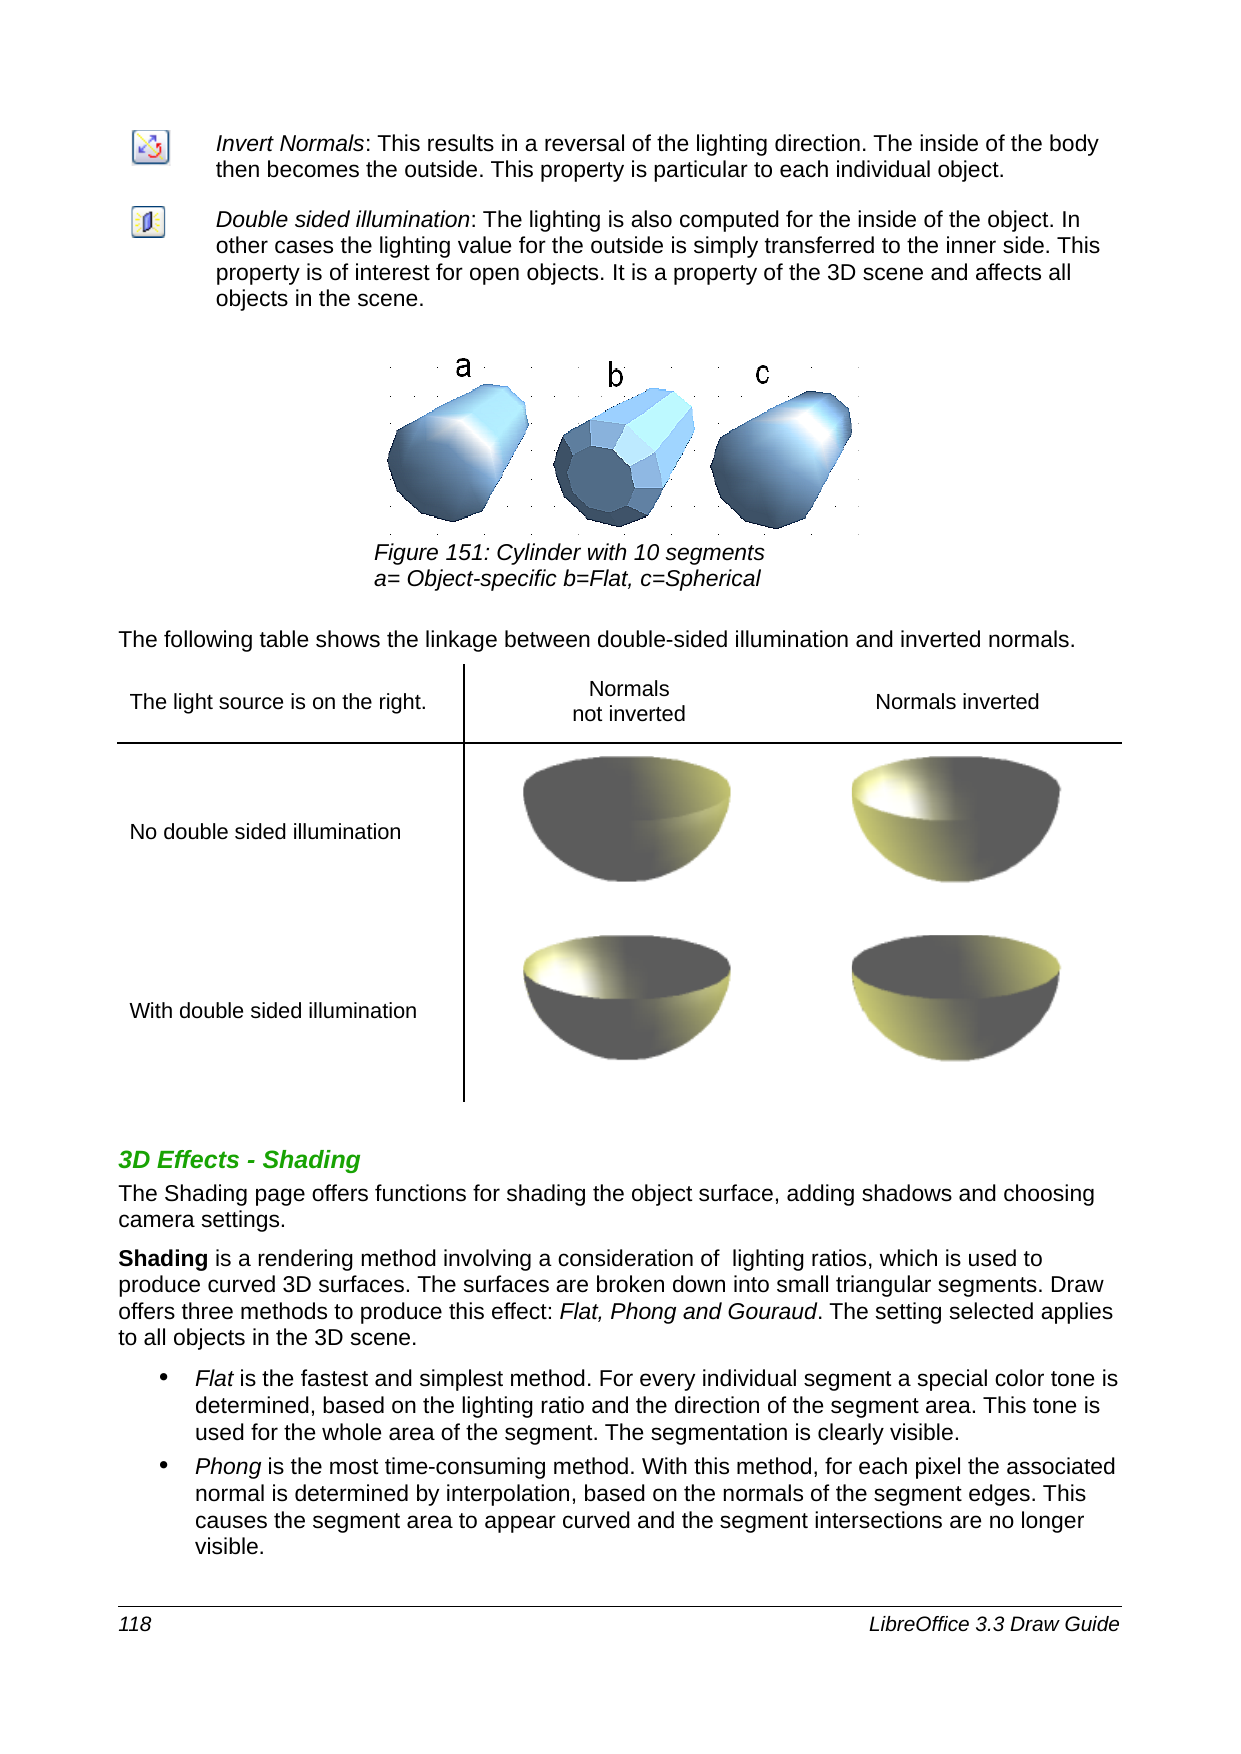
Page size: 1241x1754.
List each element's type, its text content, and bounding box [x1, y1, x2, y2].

table_cell [465, 923, 793, 1102]
table_cell [465, 744, 793, 923]
picture [131, 206, 166, 238]
table_cell With double sided illumination [117, 923, 463, 1102]
table_cell [117, 194, 201, 336]
picture [131, 130, 171, 166]
table_header Normals not inverted [465, 664, 793, 742]
table_cell Invert Normals: This results in a reversal of the lighting direction. The inside of the body then becomes the outside. This property is particular to each individual object. [201, 118, 1122, 194]
table_cell [117, 118, 201, 194]
text Figure 151: Cylinder with 10 segments [374, 539, 866, 565]
picture [381, 348, 859, 539]
text The following table shows the linkage between double-sided illumination and inverted normals. [118, 626, 1122, 652]
table_cell Double sided illumination: The lighting is also computed for the inside of the object. In other cases the lighting value for the outside is simply transferred to the inner side. This property is of interest for open objects. It is a property of the 3D scene and affects all objects in the scene. [201, 194, 1122, 336]
list Phong is the most time-consuming method. With this method, for each pixel the associated normal is determined by interpolation, based on the normals of the segment edges. This causes the segment area to appear curved and the segment intersections are no longer visible. [156, 1451, 1122, 1559]
text Shading is a rendering method involving a consideration of lighting ratios, which is used to produce curved 3D surfaces. The surfaces are broken down into small triangular segments. Draw offers three methods to produce this effect: Flat, Phong and Gouraud. The setting selected applies to all objects in the 3D scene. [118, 1245, 1122, 1350]
table_cell [793, 744, 1122, 923]
table_cell [793, 923, 1122, 1102]
text a= Object-specific b=Flat, c=Spherical [374, 565, 866, 592]
table_header The light source is on the right. [117, 664, 463, 742]
list Flat is the fastest and simplest method. For every individual segment a special color tone is determined, based on the lighting ratio and the direction of the segment area. This tone is used for the whole area of the segment. The segmentation is clearly visible. [156, 1363, 1122, 1445]
text The Shading page offers functions for shading the object surface, adding shadows and choosing camera settings. [118, 1180, 1122, 1232]
table_header Normals inverted [793, 664, 1122, 742]
subtitle 3D Effects - Shading [118, 1145, 1122, 1173]
table_cell No double sided illumination [117, 744, 463, 923]
